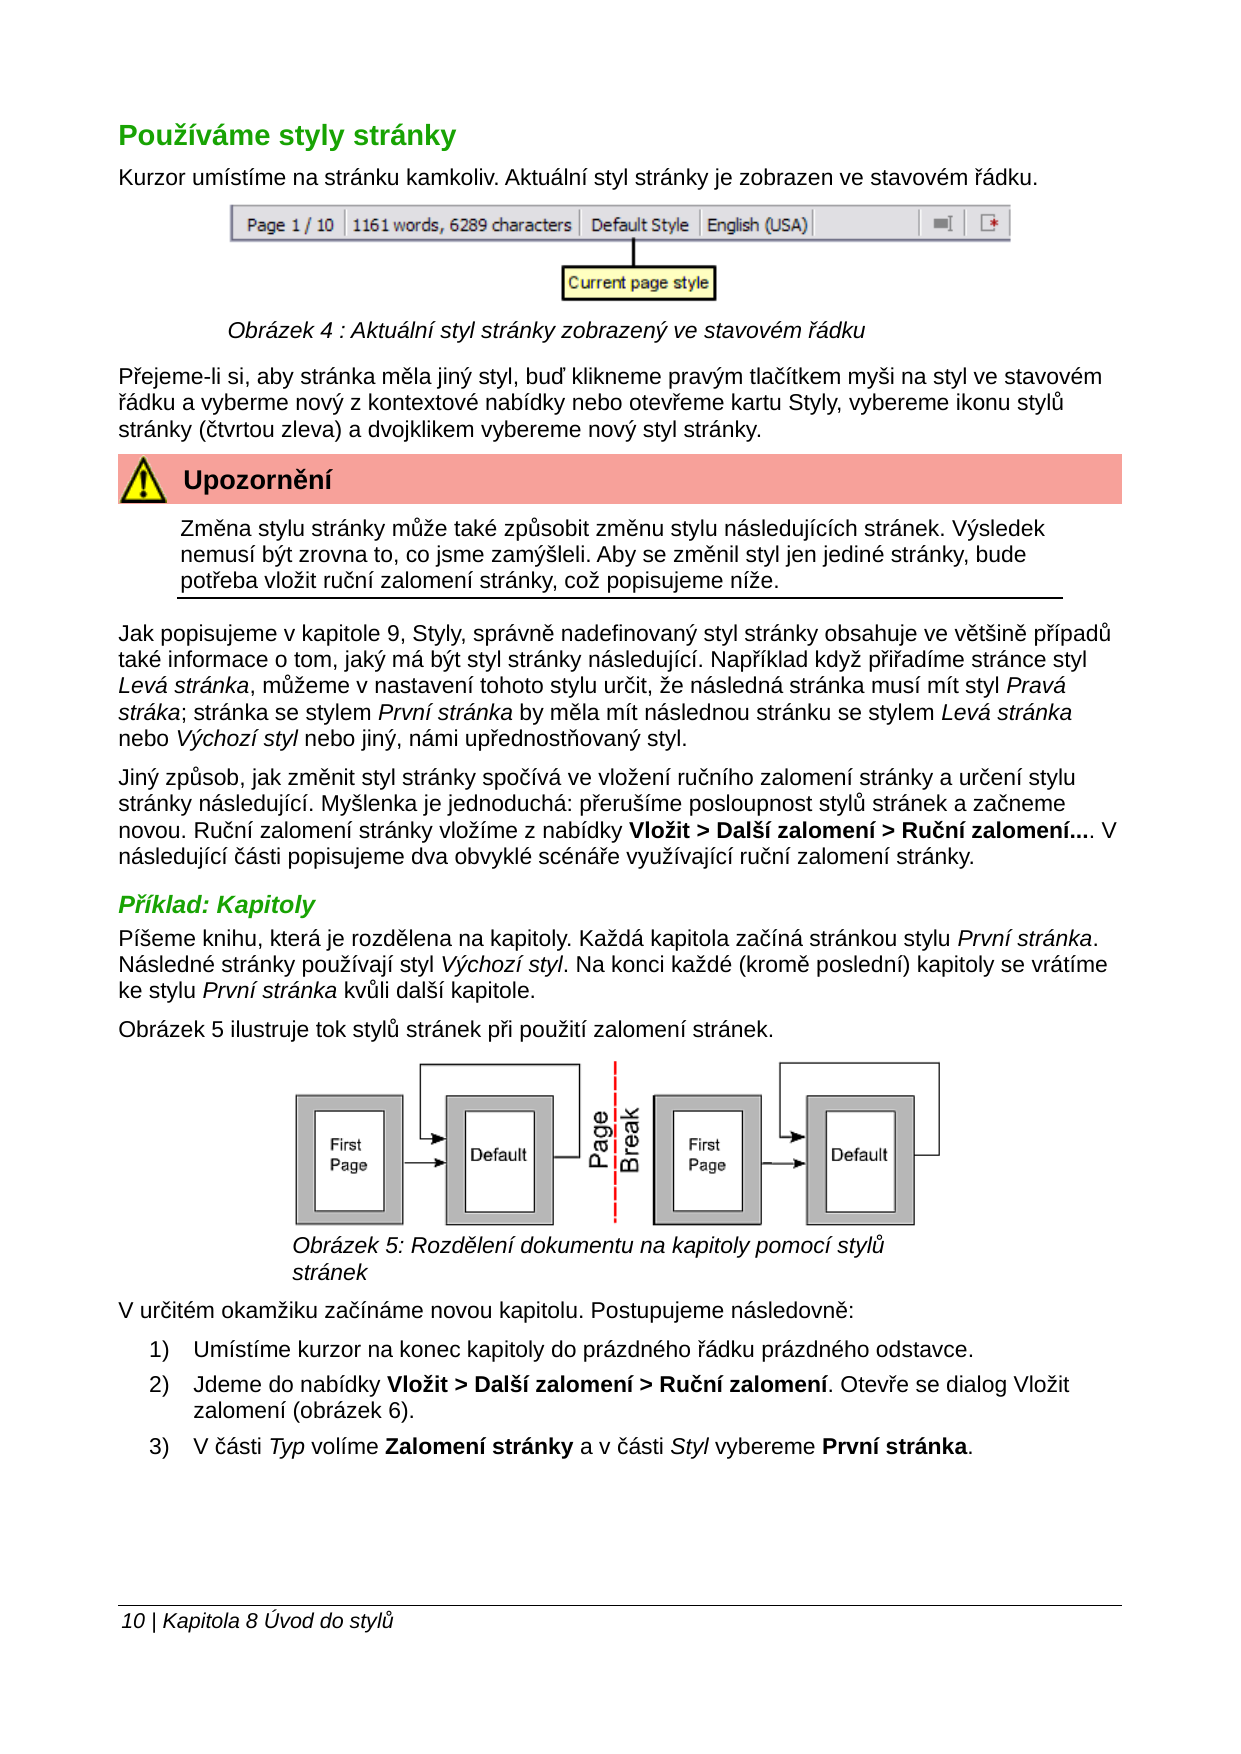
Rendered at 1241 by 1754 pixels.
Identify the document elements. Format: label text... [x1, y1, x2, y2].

subtitle Používáme styly stránky [118, 118, 1122, 152]
text Obrázek 4 : Aktuální styl stránky zobrazený ve stavovém řádku [227, 317, 1013, 343]
text Obrázek 5 ilustruje tok stylů stránek při použití zalomení stránek. [118, 1016, 1122, 1043]
text Jak popisujeme v kapitole 9, Styly, správně nadefinovaný styl stránky obsahuje ve většině případů také informace o tom, jaký má být styl stránky následující. Například když přiřadíme stránce styl Levá stránka, můžeme v nastavení tohoto stylu určit, že následná stránka musí mít styl Pravá stráka; stránka se stylem První stránka by měla mít následnou stránku se stylem Levá stránka nebo Výchozí styl nebo jiný, námi upřednostňovaný styl. [118, 620, 1122, 751]
text Přejeme-li si, aby stránka měla jiný styl, buď klikneme pravým tlačítkem myši na styl ve stavovém řádku a vyberme nový z kontextové nabídky nebo otevřeme kartu Styly, vybereme ikonu stylů stránky (čtvrtou zleva) a dvojklikem vybereme nový styl stránky. [118, 363, 1122, 442]
list Umístíme kurzor na konec kapitoly do prázdného řádku prázdného odstavce. [169, 1336, 1122, 1362]
subtitle Příklad: Kapitoly [118, 890, 1122, 919]
picture [227, 202, 1014, 317]
text Kurzor umístíme na stránku kamkoliv. Aktuální styl stránky je zobrazen ve stavovém řádku. [118, 163, 1122, 190]
text Obrázek 5: Rozdělení dokumentu na kapitoly pomocí stylů stránek [292, 1232, 948, 1285]
picture [119, 455, 167, 503]
list V určitém okamžiku začínáme novou kapitolu. Postupujeme následovně: [118, 1297, 1122, 1323]
picture [292, 1055, 944, 1233]
text Píšeme knihu, která je rozdělena na kapitoly. Každá kapitola začíná stránkou stylu První stránka. Následné stránky používají styl Výchozí styl. Na konci každé (kromě poslední) kapitoly se vrátíme ke stylu První stránka kvůli další kapitole. [118, 925, 1122, 1004]
list Jdeme do nabídky Vložit > Další zalomení > Ruční zalomení. Otevře se dialog Vložit zalomení (obrázek 6). [169, 1371, 1122, 1424]
list V části Typ volíme Zalomení stránky a v části Styl vybereme První stránka. [169, 1433, 1122, 1459]
text Změna stylu stránky může také způsobit změnu stylu následujících stránek. Výsledek nemusí být zrovna to, co jsme zamýšleli. Aby se změnil styl jen jediné stránky, bude potřeba vložit ruční zalomení stránky, což popisujeme níže. [177, 511, 1063, 597]
subtitle Upozornění [118, 454, 1122, 504]
text Jiný způsob, jak změnit styl stránky spočívá ve vložení ručního zalomení stránky a určení stylu stránky následující. Myšlenka je jednoduchá: přerušíme posloupnost stylů stránek a začneme novou. Ruční zalomení stránky vložíme z nabídky Vložit > Další zalomení > Ruční zalomení.... V následující části popisujeme dva obvyklé scénáře využívající ruční zalomení stránky. [118, 764, 1122, 869]
